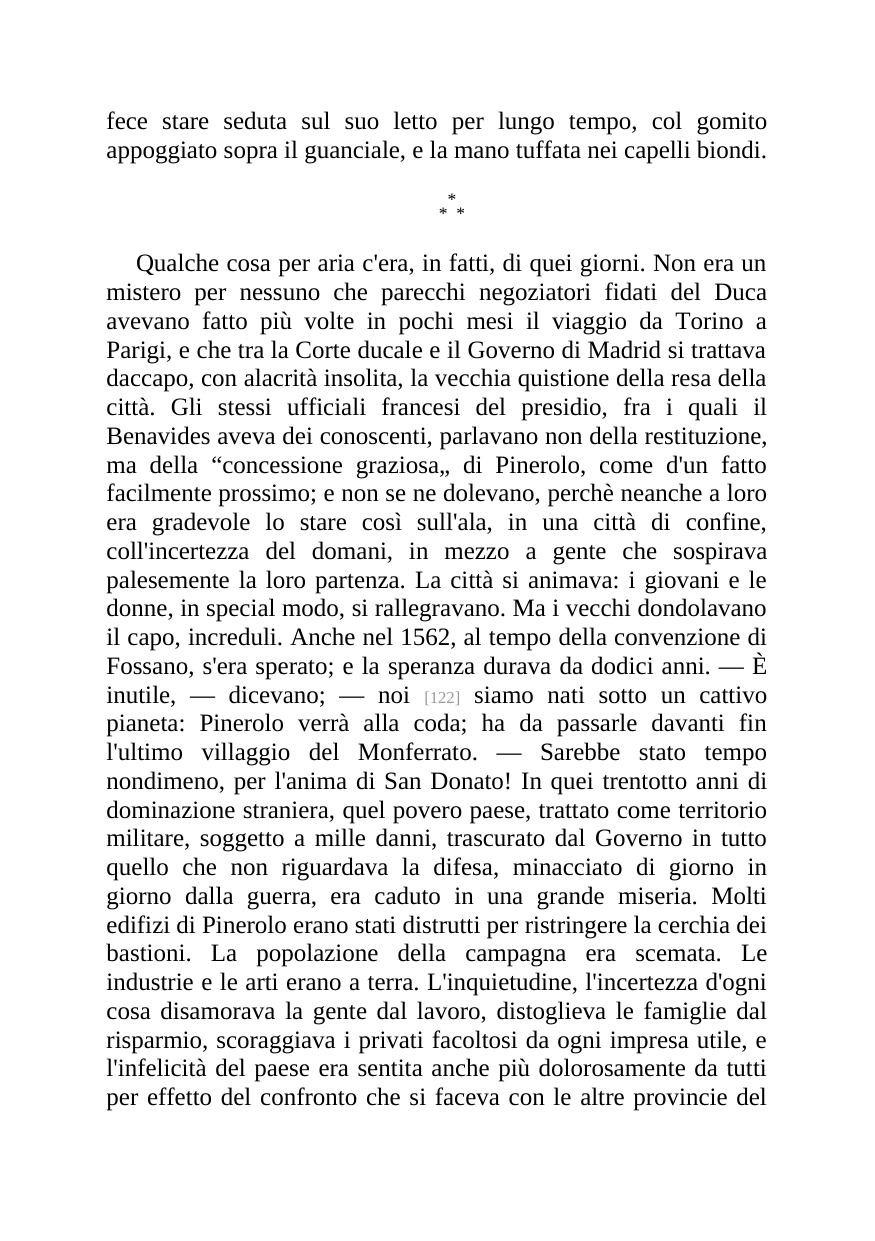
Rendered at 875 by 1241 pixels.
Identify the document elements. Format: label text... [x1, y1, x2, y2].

text *** [106, 189, 768, 223]
text Qualche cosa per aria c'era, in fatti, di quei giorni. Non era un mistero per nessuno che parecchi negoziatori fidati del Duca avevano fatto più volte in pochi mesi il viaggio da Torino a Parigi, e che tra la Corte ducale e il Governo di Madrid si trattava daccapo, con alacrità insolita, la vecchia quistione della resa della città. Gli stessi ufficiali francesi del presidio, fra i quali il Benavides aveva dei conoscenti, parlavano non della restituzione, ma della “concessione graziosa„ di Pinerolo, come d'un fatto facilmente prossimo; e non se ne dolevano, perchè neanche a loro era gradevole lo stare così sull'ala, in una città di confine, coll'incertezza del domani, in mezzo a gente che sospirava palesemente la loro partenza. La città si animava: i giovani e le donne, in special modo, si rallegravano. Ma i vecchi dondolavano il capo, increduli. Anche nel 1562, al tempo della convenzione di Fossano, s'era sperato; e la speranza durava da dodici anni. — È inutile, — dicevano; — noi [122] siamo nati sotto un cattivo pianeta: Pinerolo verrà alla coda; ha da passarle davanti fin l'ultimo villaggio del Monferrato. — Sarebbe stato tempo nondimeno, per l'anima di San Donato! In quei trentotto anni di dominazione straniera, quel povero paese, trattato come territorio militare, soggetto a mille danni, trascurato dal Governo in tutto quello che non riguardava la difesa, minacciato di giorno in giorno dalla guerra, era caduto in una grande miseria. Molti edifizi di Pinerolo erano stati distrutti per ristringere la cerchia dei bastioni. La popolazione della campagna era scemata. Le industrie e le arti erano a terra. L'inquietudine, l'incertezza d'ogni cosa disamorava la gente dal lavoro, distoglieva le famiglie dal risparmio, scoraggiava i privati facoltosi da ogni impresa utile, e l'infelicità del paese era sentita anche più dolorosamente da tutti per effetto del confronto che si faceva con le altre provincie del [106, 248, 768, 1111]
text fece stare seduta sul suo letto per lungo tempo, col gomito appoggiato sopra il guanciale, e la mano tuffata nei capelli biondi. [106, 106, 768, 164]
